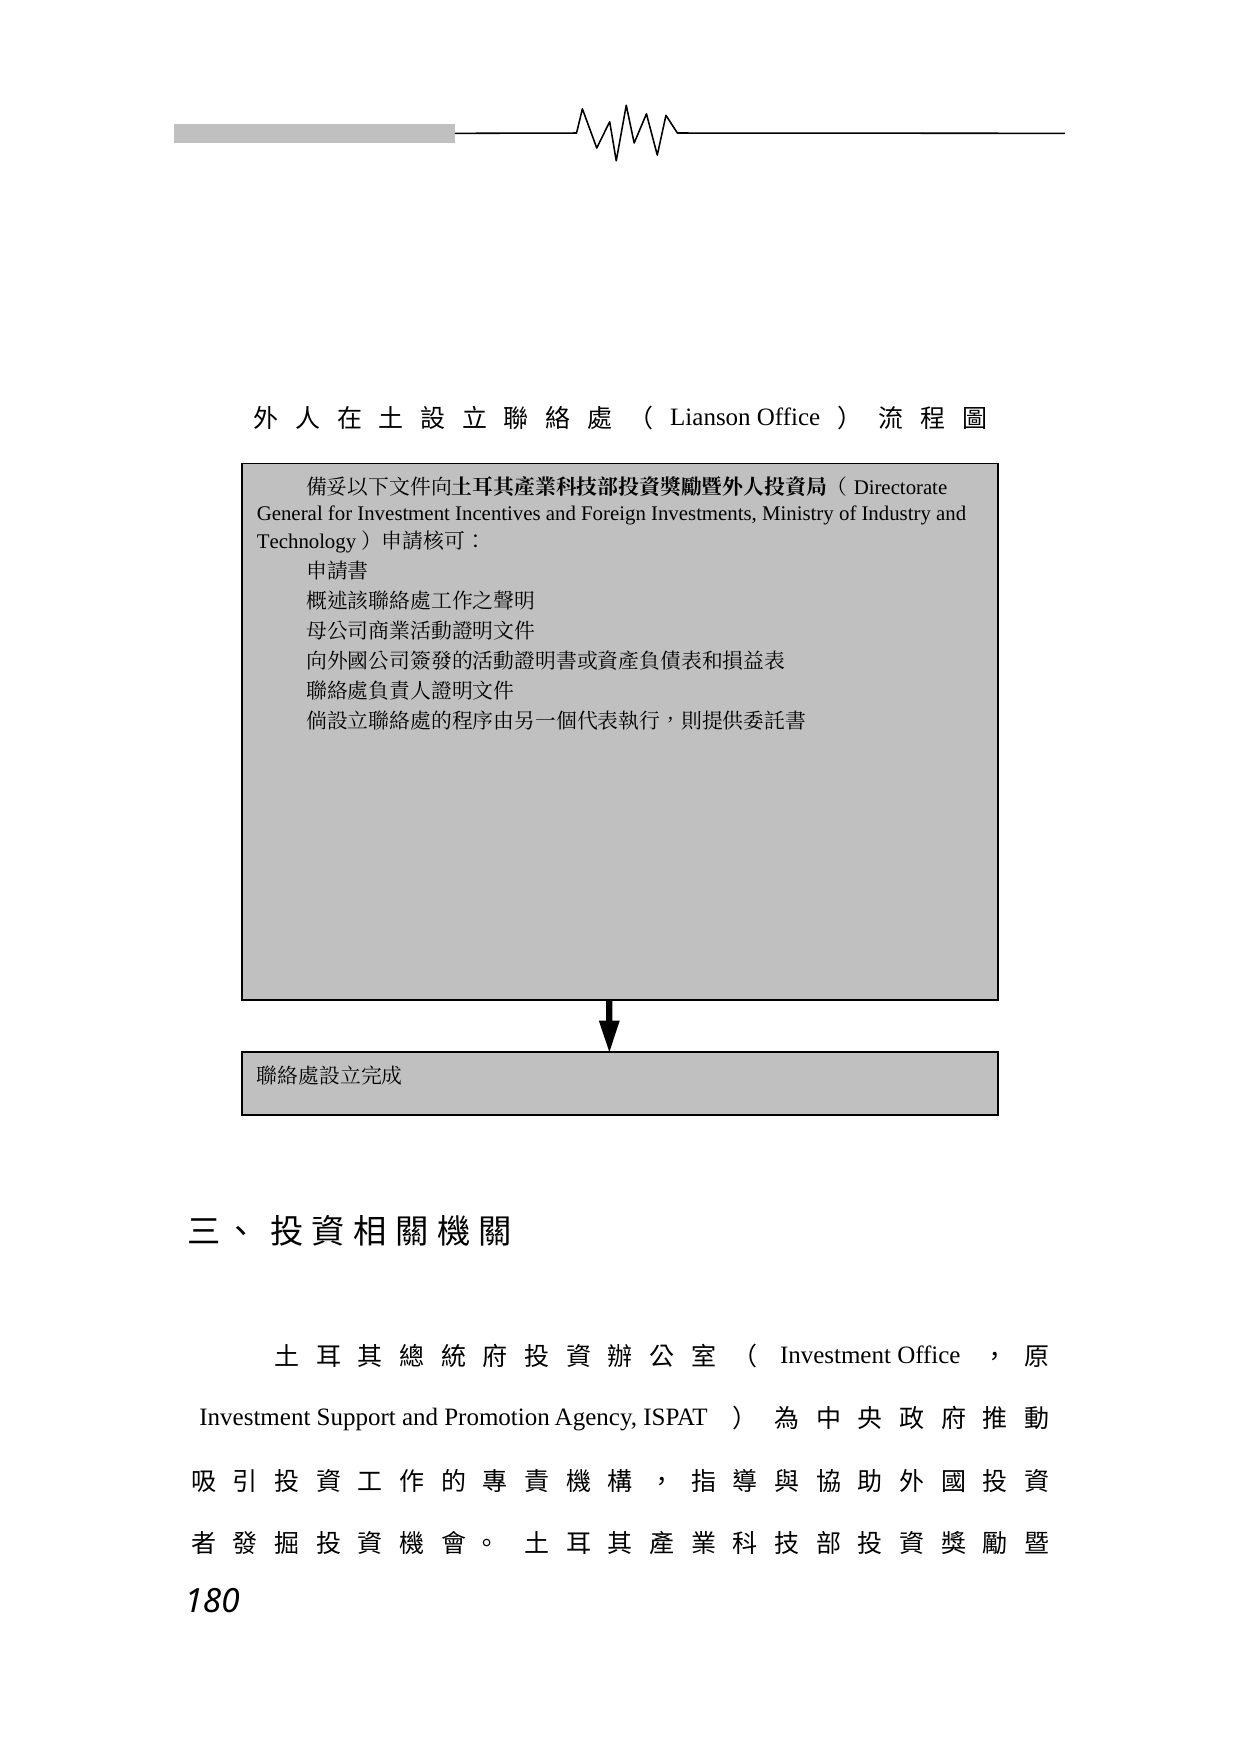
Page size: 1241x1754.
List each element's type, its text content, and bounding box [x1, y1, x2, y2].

text 三、投資相關機關 [183, 1188, 1058, 1250]
text 土耳其總統府投資辦公室（Investment Office，原Investment Support and Promotion Agency, ISPAT）為中央政府推動吸引投資工作的專責機構，指導與協助外國投資者發掘投資機會。土耳其產業科技部投資獎勵暨 [183, 1313, 1058, 1563]
text 外人在土設立聯絡處（Lianson Office）流程圖 [183, 375, 1058, 438]
